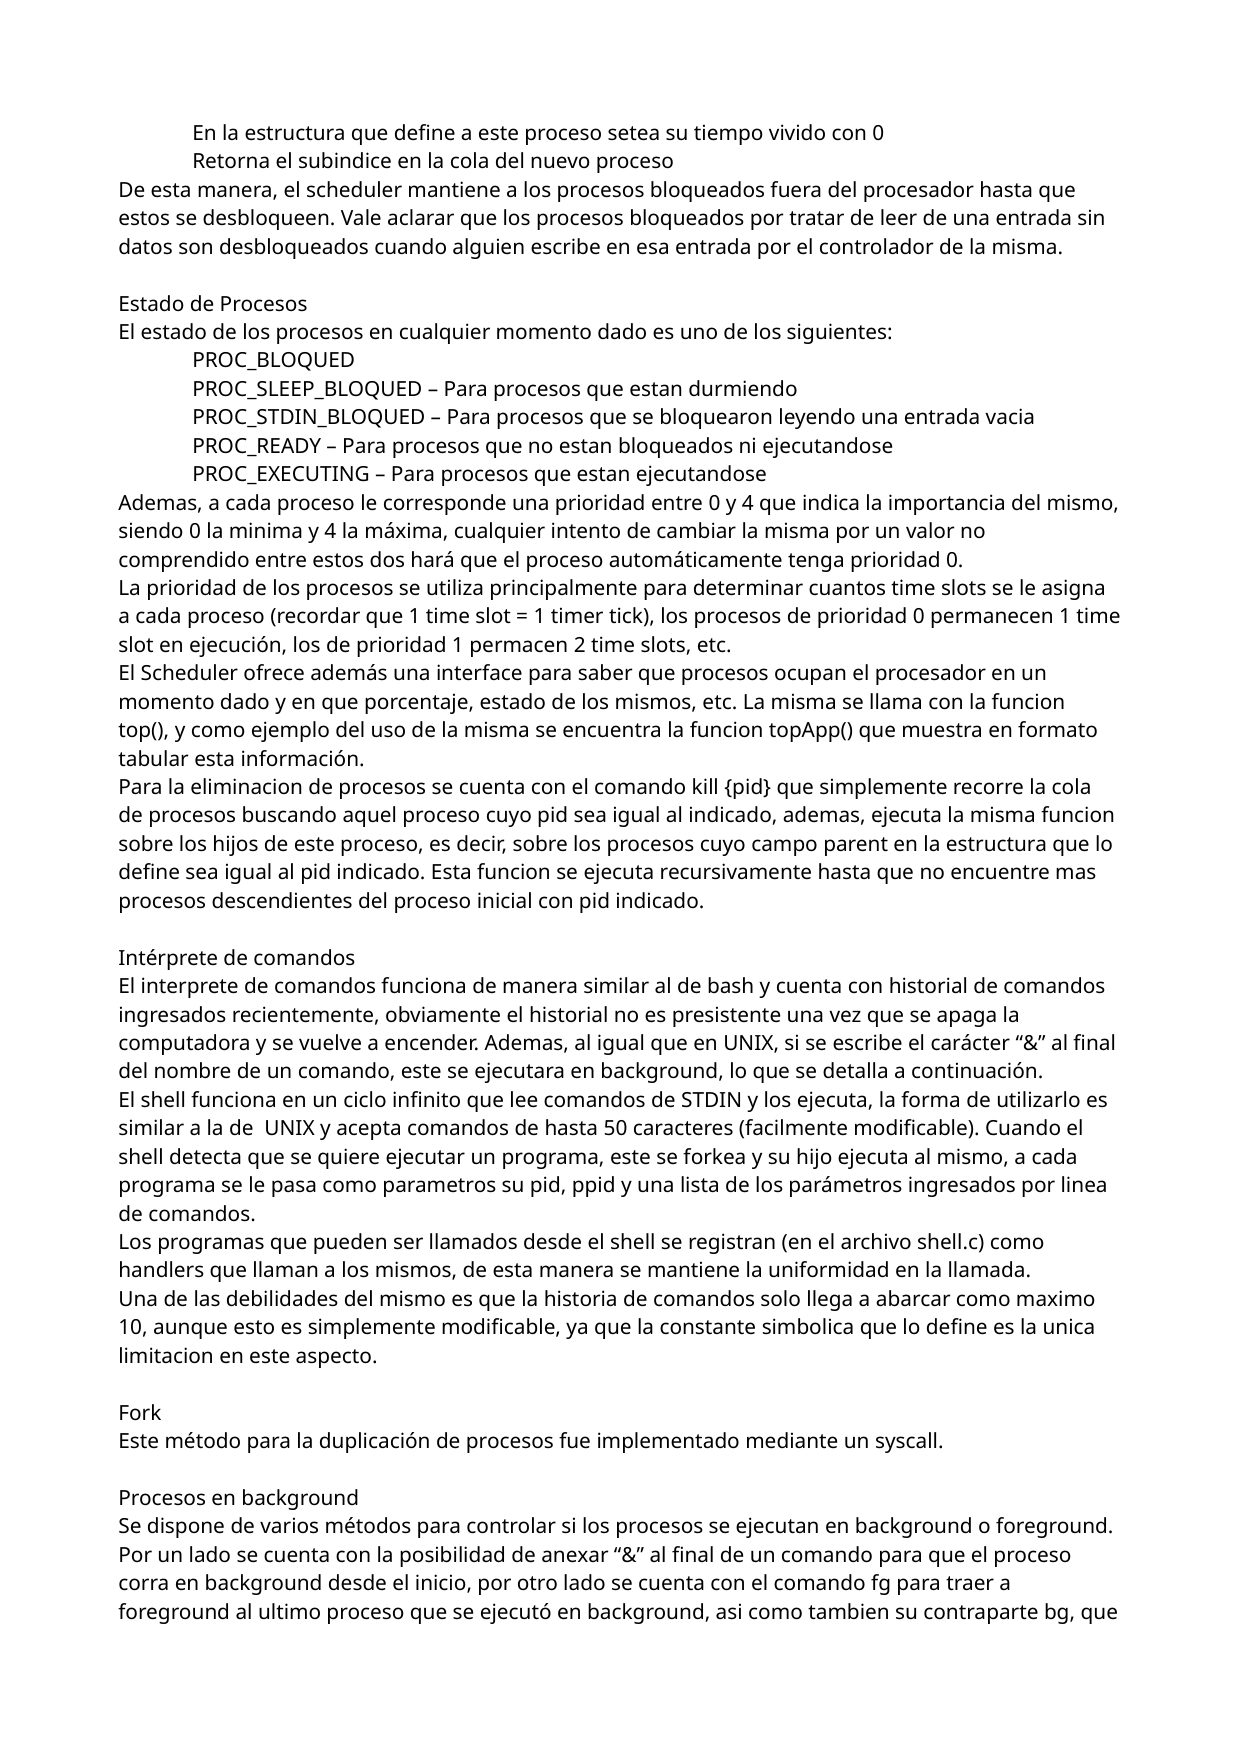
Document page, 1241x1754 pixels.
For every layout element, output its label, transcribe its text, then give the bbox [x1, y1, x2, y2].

text El estado de los procesos en cualquier momento dado es uno de los siguientes: [118, 317, 1122, 346]
text El interprete de comandos funciona de manera similar al de bash y cuenta con historial de comandos ingresados recientemente, obviamente el historial no es presistente una vez que se apaga la computadora y se vuelve a encender. Ademas, al igual que en UNIX, si se escribe el carácter “&” al final del nombre de un comando, este se ejecutara en background, lo que se detalla a continuación. [118, 971, 1122, 1085]
text Retorna el subindice en la cola del nuevo proceso [118, 147, 1122, 175]
text PROC_SLEEP_BLOQUED – Para procesos que estan durmiendo [118, 374, 1122, 402]
text Este método para la duplicación de procesos fue implementado mediante un syscall. [118, 1426, 1122, 1455]
text Fork [118, 1398, 1122, 1426]
text La prioridad de los procesos se utiliza principalmente para determinar cuantos time slots se le asigna a cada proceso (recordar que 1 time slot = 1 timer tick), los procesos de prioridad 0 permanecen 1 time slot en ejecución, los de prioridad 1 permacen 2 time slots, etc. [118, 573, 1122, 658]
text PROC_EXECUTING – Para procesos que estan ejecutandose [118, 459, 1122, 488]
text Una de las debilidades del mismo es que la historia de comandos solo llega a abarcar como maximo 10, aunque esto es simplemente modificable, ya que la constante simbolica que lo define es la unica limitacion en este aspecto. [118, 1284, 1122, 1369]
text Para la eliminacion de procesos se cuenta con el comando kill {pid} que simplemente recorre la cola de procesos buscando aquel proceso cuyo pid sea igual al indicado, ademas, ejecuta la misma funcion sobre los hijos de este proceso, es decir, sobre los procesos cuyo campo parent en la estructura que lo define sea igual al pid indicado. Esta funcion se ejecuta recursivamente hasta que no encuentre mas procesos descendientes del proceso inicial con pid indicado. [118, 772, 1122, 914]
text El Scheduler ofrece además una interface para saber que procesos ocupan el procesador en un momento dado y en que porcentaje, estado de los mismos, etc. La misma se llama con la funcion top(), y como ejemplo del uso de la misma se encuentra la funcion topApp() que muestra en formato tabular esta información. [118, 658, 1122, 772]
text Los programas que pueden ser llamados desde el shell se registran (en el archivo shell.c) como handlers que llaman a los mismos, de esta manera se mantiene la uniformidad en la llamada. [118, 1227, 1122, 1284]
text PROC_STDIN_BLOQUED – Para procesos que se bloquearon leyendo una entrada vacia [118, 402, 1122, 431]
text PROC_BLOQUED [118, 346, 1122, 374]
text El shell funciona en un ciclo infinito que lee comandos de STDIN y los ejecuta, la forma de utilizarlo es similar a la de UNIX y acepta comandos de hasta 50 caracteres (facilmente modificable). Cuando el shell detecta que se quiere ejecutar un programa, este se forkea y su hijo ejecuta al mismo, a cada programa se le pasa como parametros su pid, ppid y una lista de los parámetros ingresados por linea de comandos. [118, 1085, 1122, 1227]
text En la estructura que define a este proceso setea su tiempo vivido con 0 [118, 118, 1122, 147]
text Se dispone de varios métodos para controlar si los procesos se ejecutan en background o foreground. Por un lado se cuenta con la posibilidad de anexar “&” al final de un comando para que el proceso corra en background desde el inicio, por otro lado se cuenta con el comando fg para traer a foreground al ultimo proceso que se ejecutó en background, asi como tambien su contraparte bg, que [118, 1512, 1122, 1625]
text Procesos en background [118, 1483, 1122, 1512]
text De esta manera, el scheduler mantiene a los procesos bloqueados fuera del procesador hasta que estos se desbloqueen. Vale aclarar que los procesos bloqueados por tratar de leer de una entrada sin datos son desbloqueados cuando alguien escribe en esa entrada por el controlador de la misma. [118, 175, 1122, 260]
text Intérprete de comandos [118, 943, 1122, 971]
text PROC_READY – Para procesos que no estan bloqueados ni ejecutandose [118, 431, 1122, 459]
text Ademas, a cada proceso le corresponde una prioridad entre 0 y 4 que indica la importancia del mismo, siendo 0 la minima y 4 la máxima, cualquier intento de cambiar la misma por un valor no comprendido entre estos dos hará que el proceso automáticamente tenga prioridad 0. [118, 488, 1122, 573]
text Estado de Procesos [118, 289, 1122, 317]
